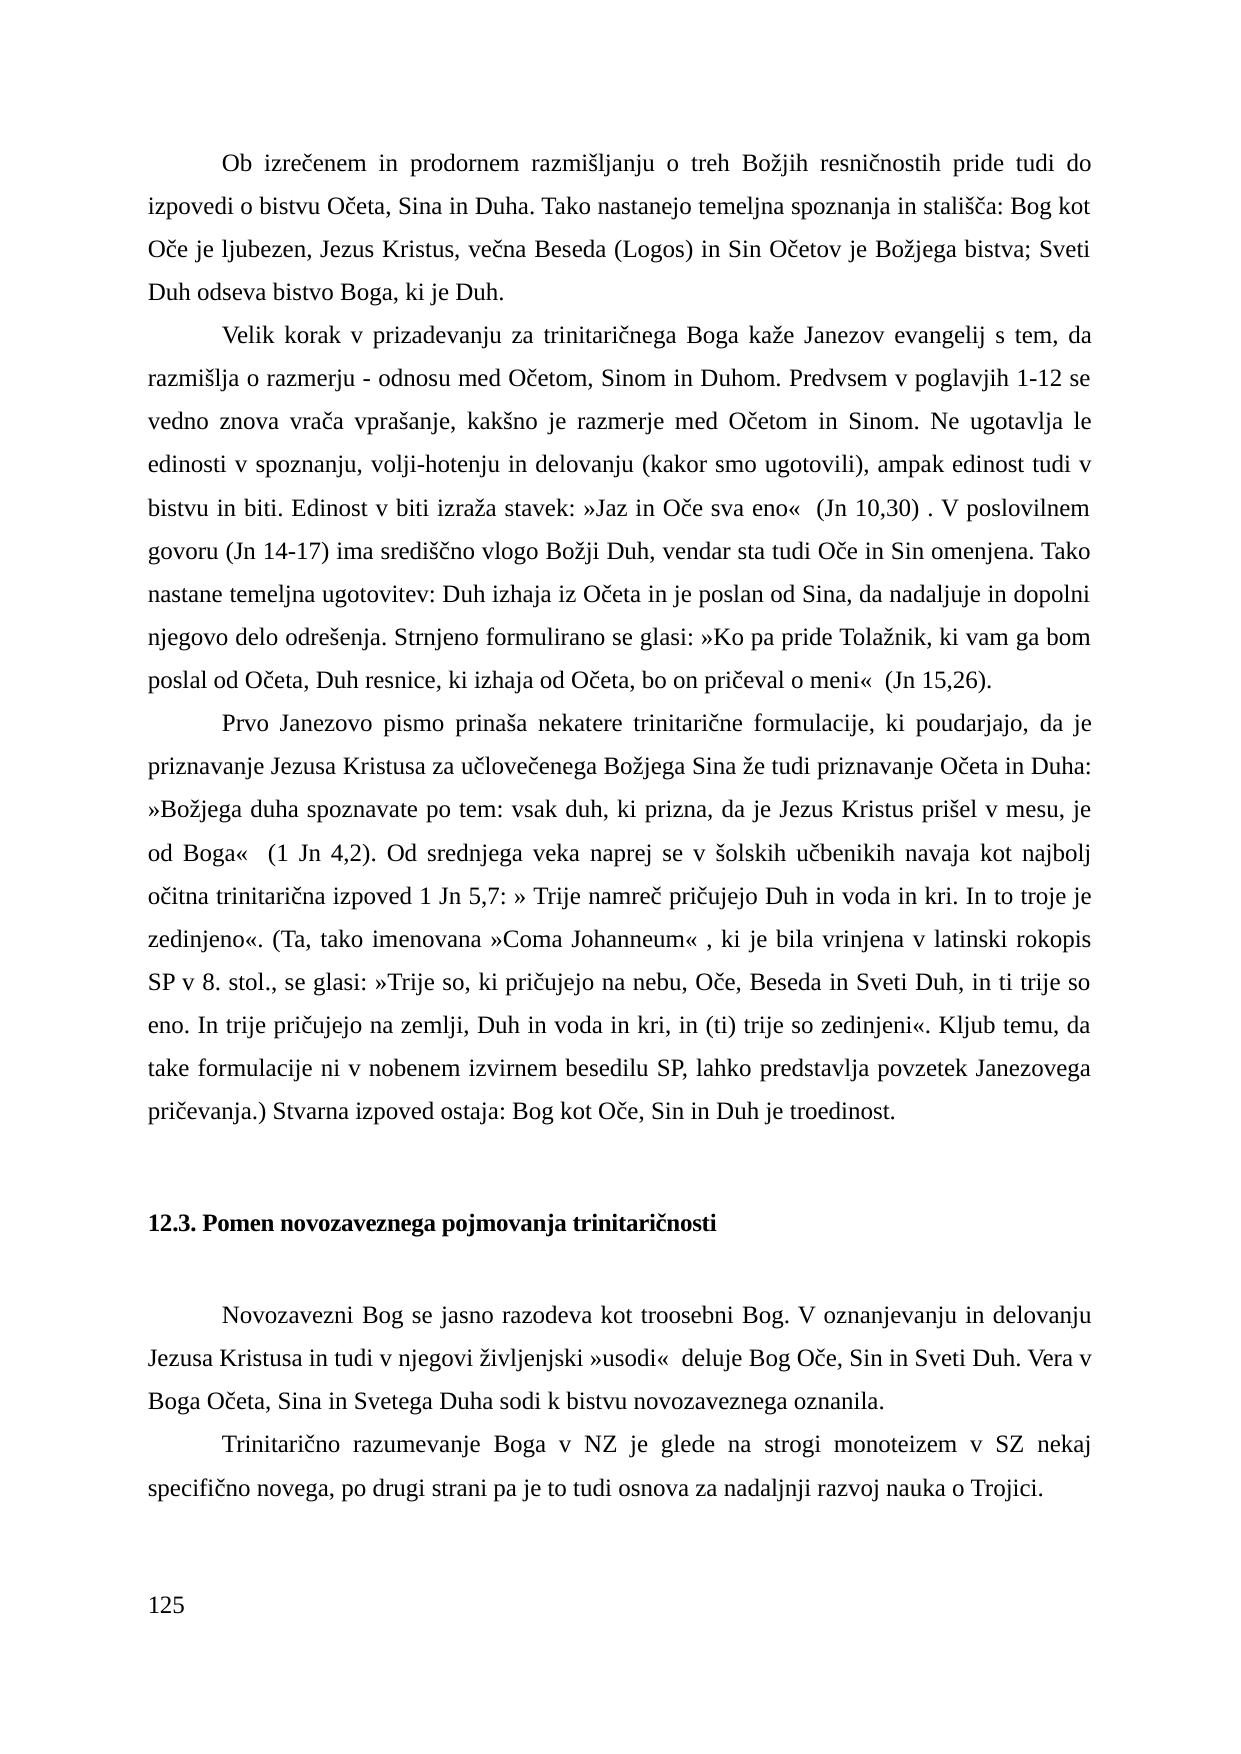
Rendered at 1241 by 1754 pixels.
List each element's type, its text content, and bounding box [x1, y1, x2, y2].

text Ob izrečenem in prodornem razmišljanju o treh Božjih resničnostih pride tudi do izpovedi o bistvu Očeta, Sina in Duha. Tako nastanejo temeljna spoznanja in stališča: Bog kot Oče je ljubezen, Jezus Kristus, večna Beseda (Logos) in Sin Očetov je Božjega bistva; Sveti Duh odseva bistvo Boga, ki je Duh. [148, 148, 1092, 306]
text Trinitarično razumevanje Boga v NZ je glede na strogi monoteizem v SZ nekaj specifično novega, po drugi strani pa je to tudi osnova za nadaljnji razvoj nauka o Trojici. [148, 1429, 1092, 1501]
text Novozavezni Bog se jasno razodeva kot troosebni Bog. V oznanjevanju in delovanju Jezusa Kristusa in tudi v njegovi življenjski »usodi« deluje Bog Oče, Sin in Sveti Duh. Vera v Boga Očeta, Sina in Svetega Duha sodi k bistvu novozaveznega oznanila. [148, 1300, 1092, 1415]
text Velik korak v prizadevanju za trinitaričnega Boga kaže Janezov evangelij s tem, da razmišlja o razmerju - odnosu med Očetom, Sinom in Duhom. Predvsem v poglavjih 1-12 se vedno znova vrača vprašanje, kakšno je razmerje med Očetom in Sinom. Ne ugotavlja le edinosti v spoznanju, volji-hotenju in delovanju (kakor smo ugotovili), ampak edinost tudi v bistvu in biti. Edinost v biti izraža stavek: »Jaz in Oče sva eno« (Jn 10,30) . V poslovilnem govoru (Jn 14-17) ima središčno vlogo Božji Duh, vendar sta tudi Oče in Sin omenjena. Tako nastane temeljna ugotovitev: Duh izhaja iz Očeta in je poslan od Sina, da nadaljuje in dopolni njegovo delo odrešenja. Strnjeno formulirano se glasi: »Ko pa pride Tolažnik, ki vam ga bom poslal od Očeta, Duh resnice, ki izhaja od Očeta, bo on pričeval o meni« (Jn 15,26). [148, 320, 1092, 694]
text Prvo Janezovo pismo prinaša nekatere trinitarične formulacije, ki poudarjajo, da je priznavanje Jezusa Kristusa za učlovečenega Božjega Sina že tudi priznavanje Očeta in Duha: »Božjega duha spoznavate po tem: vsak duh, ki prizna, da je Jezus Kristus prišel v mesu, je od Boga« (1 Jn 4,2). Od srednjega veka naprej se v šolskih učbenikih navaja kot najbolj očitna trinitarična izpoved 1 Jn 5,7: » Trije namreč pričujejo Duh in voda in kri. In to troje je zedinjeno«. (Ta, tako imenovana »Coma Johanneum« , ki je bila vrinjena v latinski rokopis SP v 8. stol., se glasi: »Trije so, ki pričujejo na nebu, Oče, Beseda in Sveti Duh, in ti trije so eno. In trije pričujejo na zemlji, Duh in voda in kri, in (ti) trije so zedinjeni«. Kljub temu, da take formulacije ni v nobenem izvirnem besedilu SP, lahko predstavlja povzetek Janezovega pričevanja.) Stvarna izpoved ostaja: Bog kot Oče, Sin in Duh je troedinost. [148, 708, 1092, 1125]
subtitle 12.3. Pomen novozaveznega pojmovanja trinitaričnosti [148, 1208, 1092, 1236]
